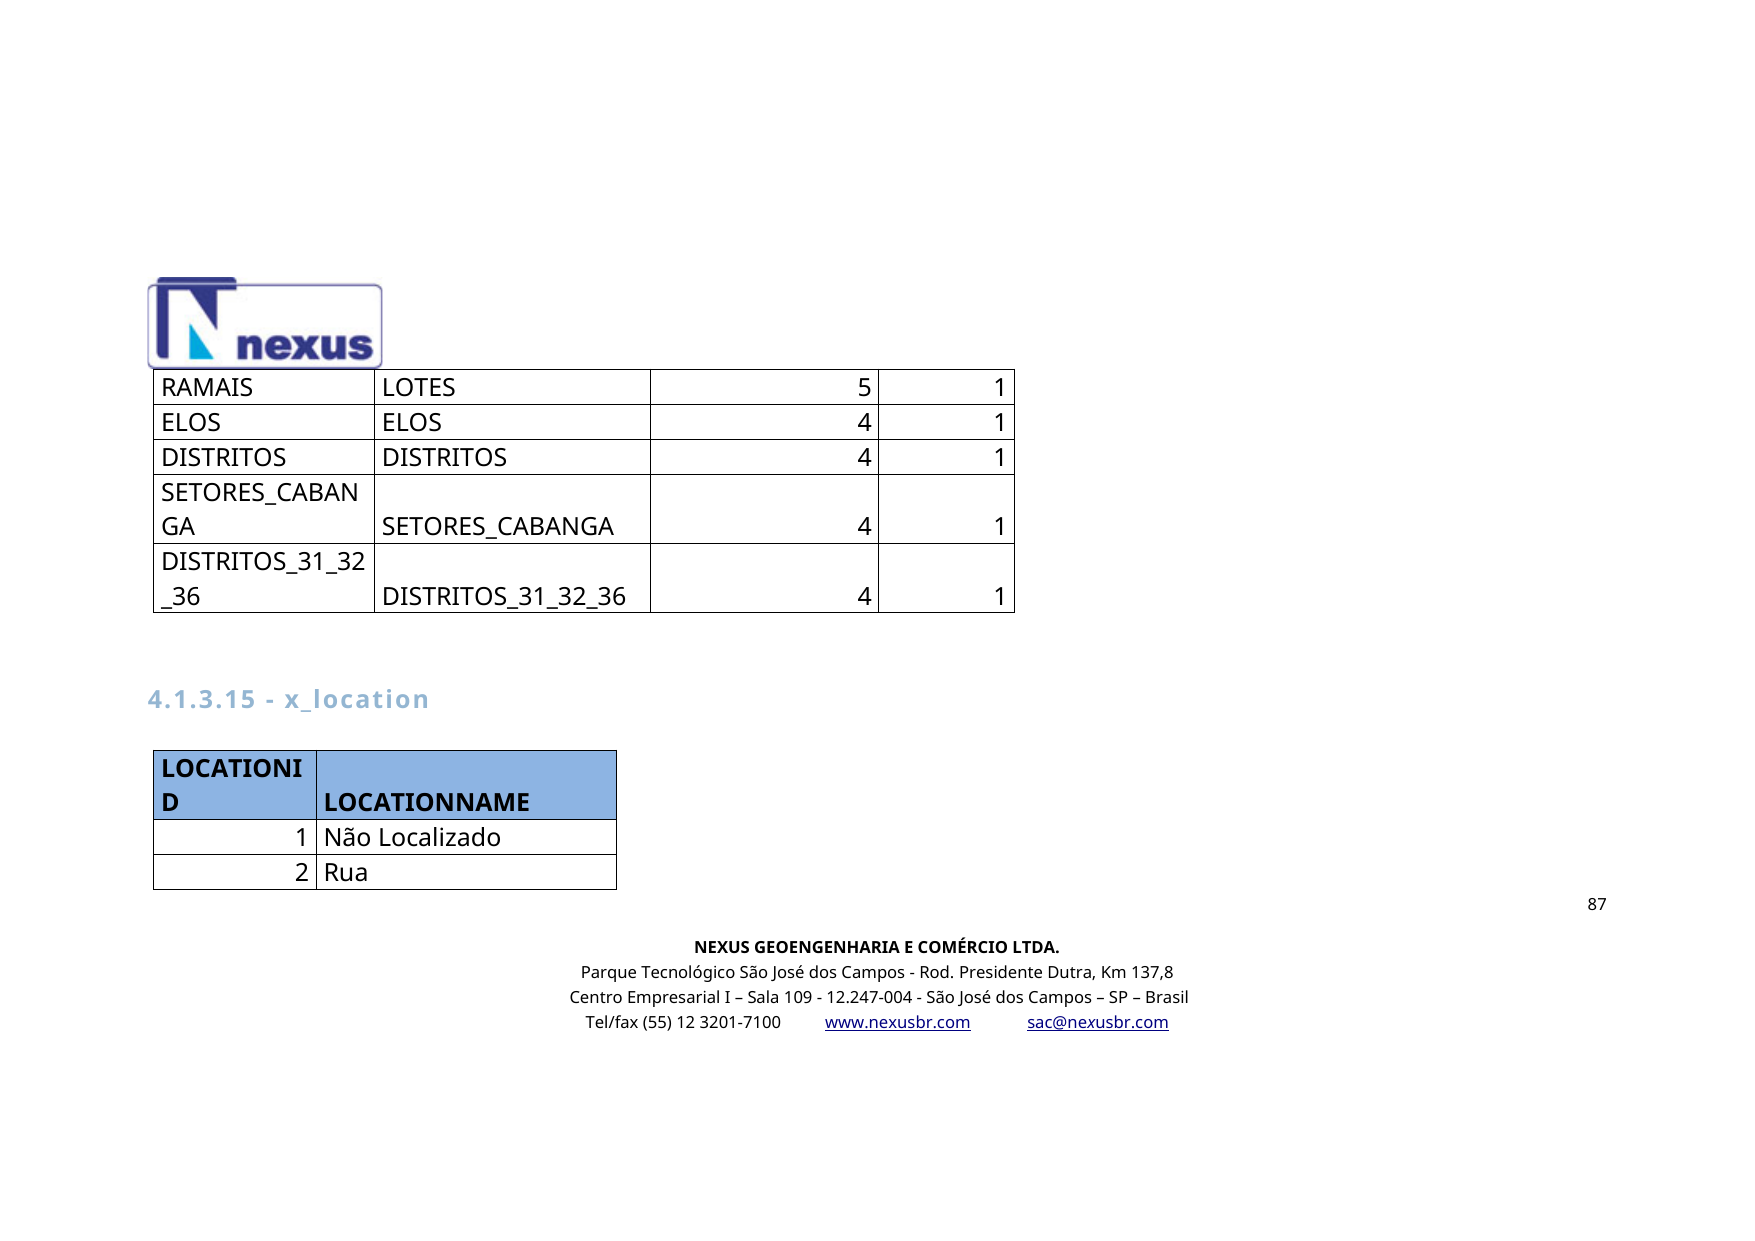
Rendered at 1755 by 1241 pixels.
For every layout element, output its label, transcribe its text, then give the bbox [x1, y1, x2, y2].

table_cell 1 [879, 440, 1014, 474]
table_cell SETORES_CABANGA [375, 475, 650, 543]
table_cell DISTRITOS_31_32_36 [154, 544, 374, 612]
table_cell 1 [879, 475, 1014, 543]
table_cell 1 [879, 370, 1014, 404]
table_cell 4 [651, 405, 878, 439]
text 4.1.3.15 - x_location [148, 681, 1606, 715]
table_cell DISTRITOS_31_32_36 [375, 544, 650, 612]
table_cell 4 [651, 440, 878, 474]
table_cell 1 [879, 544, 1014, 612]
table_cell RAMAIS [154, 370, 374, 404]
table_header LOCATIONNAME [317, 751, 616, 819]
table_cell Não Localizado [317, 820, 616, 854]
table_cell LOTES [375, 370, 650, 404]
table_header LOCATIONID [154, 751, 316, 819]
table_cell 2 [154, 855, 316, 889]
table_cell 4 [651, 544, 878, 612]
table_cell ELOS [154, 405, 374, 439]
table_cell 1 [154, 820, 316, 854]
table_cell 4 [651, 475, 878, 543]
table_cell 5 [651, 370, 878, 404]
table_cell DISTRITOS [375, 440, 650, 474]
table_cell Rua [317, 855, 616, 889]
table_cell SETORES_CABANGA [154, 475, 374, 543]
table_cell ELOS [375, 405, 650, 439]
table_cell 1 [879, 405, 1014, 439]
table_cell DISTRITOS [154, 440, 374, 474]
